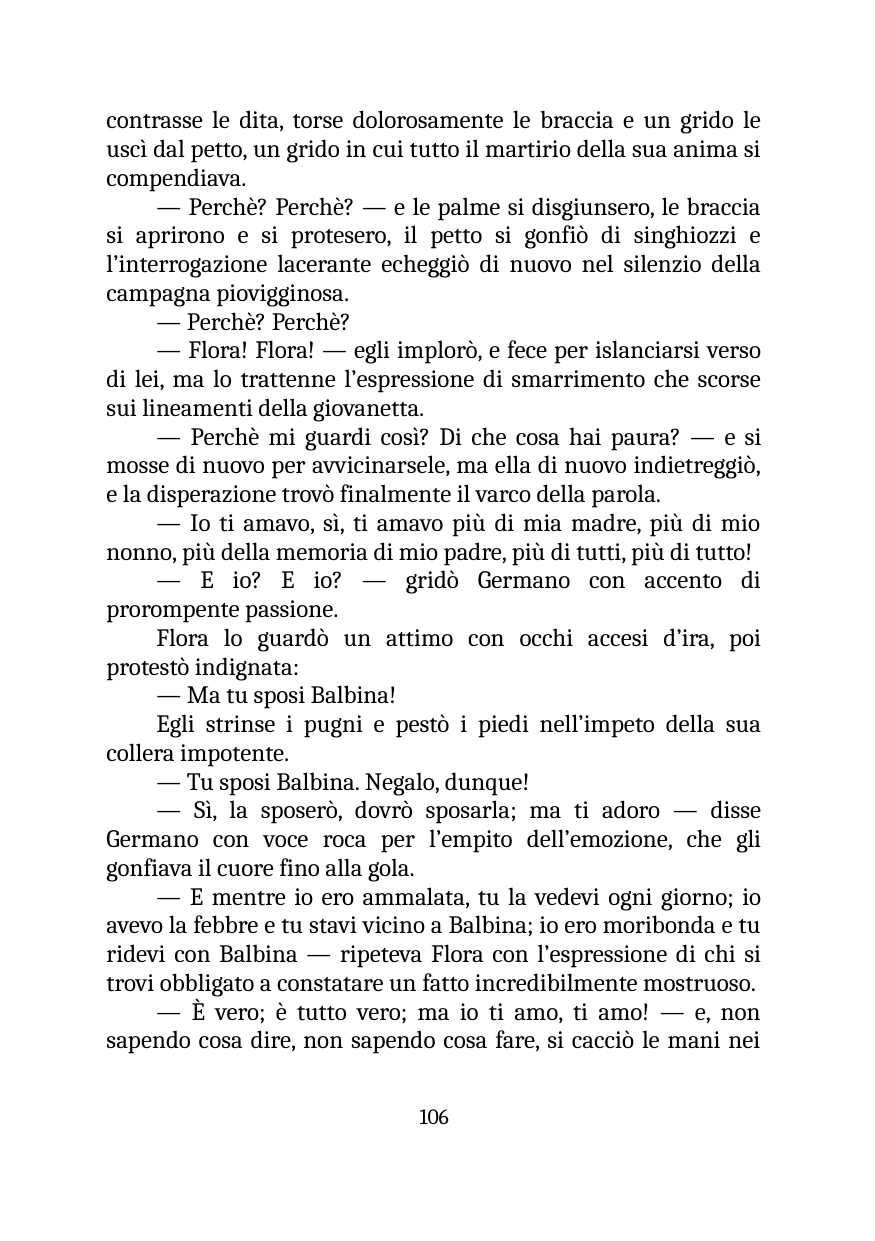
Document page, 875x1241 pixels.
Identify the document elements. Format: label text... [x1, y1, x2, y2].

text — Sì, la sposerò, dovrò sposarla; ma ti adoro — disse Germano con voce roca per l’empito dell’emozione, che gli gonfiava il cuore fino alla gola. [106, 796, 762, 882]
text — Perchè? Perchè? [106, 307, 762, 336]
text — È vero; è tutto vero; ma io ti amo, ti amo! — e, non sapendo cosa dire, non sapendo cosa fare, si cacciò le mani nei [106, 997, 762, 1055]
text Egli strinse i pugni e pestò i piedi nell’impeto della sua collera impotente. [106, 710, 762, 767]
text — Perchè? Perchè? — e le palme si disgiunsero, le braccia si aprirono e si protesero, il petto si gonfiò di singhiozzi e l’interrogazione lacerante echeggiò di nuovo nel silenzio della campagna piovigginosa. [106, 192, 762, 307]
text contrasse le dita, torse dolorosamente le braccia e un grido le uscì dal petto, un grido in cui tutto il martirio della sua anima si compendiava. [106, 106, 762, 192]
text — Tu sposi Balbina. Negalo, dunque! [106, 767, 762, 796]
text Flora lo guardò un attimo con occhi accesi d’ira, poi protestò indignata: [106, 624, 762, 681]
text — Io ti amavo, sì, ti amavo più di mia madre, più di mio nonno, più della memoria di mio padre, più di tutti, più di tutto! [106, 509, 762, 566]
text — Ma tu sposi Balbina! [106, 681, 762, 710]
text — E mentre io ero ammalata, tu la vedevi ogni giorno; io avevo la febbre e tu stavi vicino a Balbina; io ero moribonda e tu ridevi con Balbina — ripeteva Flora con l’espressione di chi si trovi obbligato a constatare un fatto incredibilmente mostruoso. [106, 882, 762, 997]
text — Flora! Flora! — egli implorò, e fece per islanciarsi verso di lei, ma lo trattenne l’espressione di smarrimento che scorse sui lineamenti della giovanetta. [106, 336, 762, 422]
text — E io? E io? — gridò Germano con accento di prorompente passione. [106, 566, 762, 624]
text — Perchè mi guardi così? Di che cosa hai paura? — e si mosse di nuovo per avvicinarsele, ma ella di nuovo indietreggiò, e la disperazione trovò finalmente il varco della parola. [106, 422, 762, 509]
